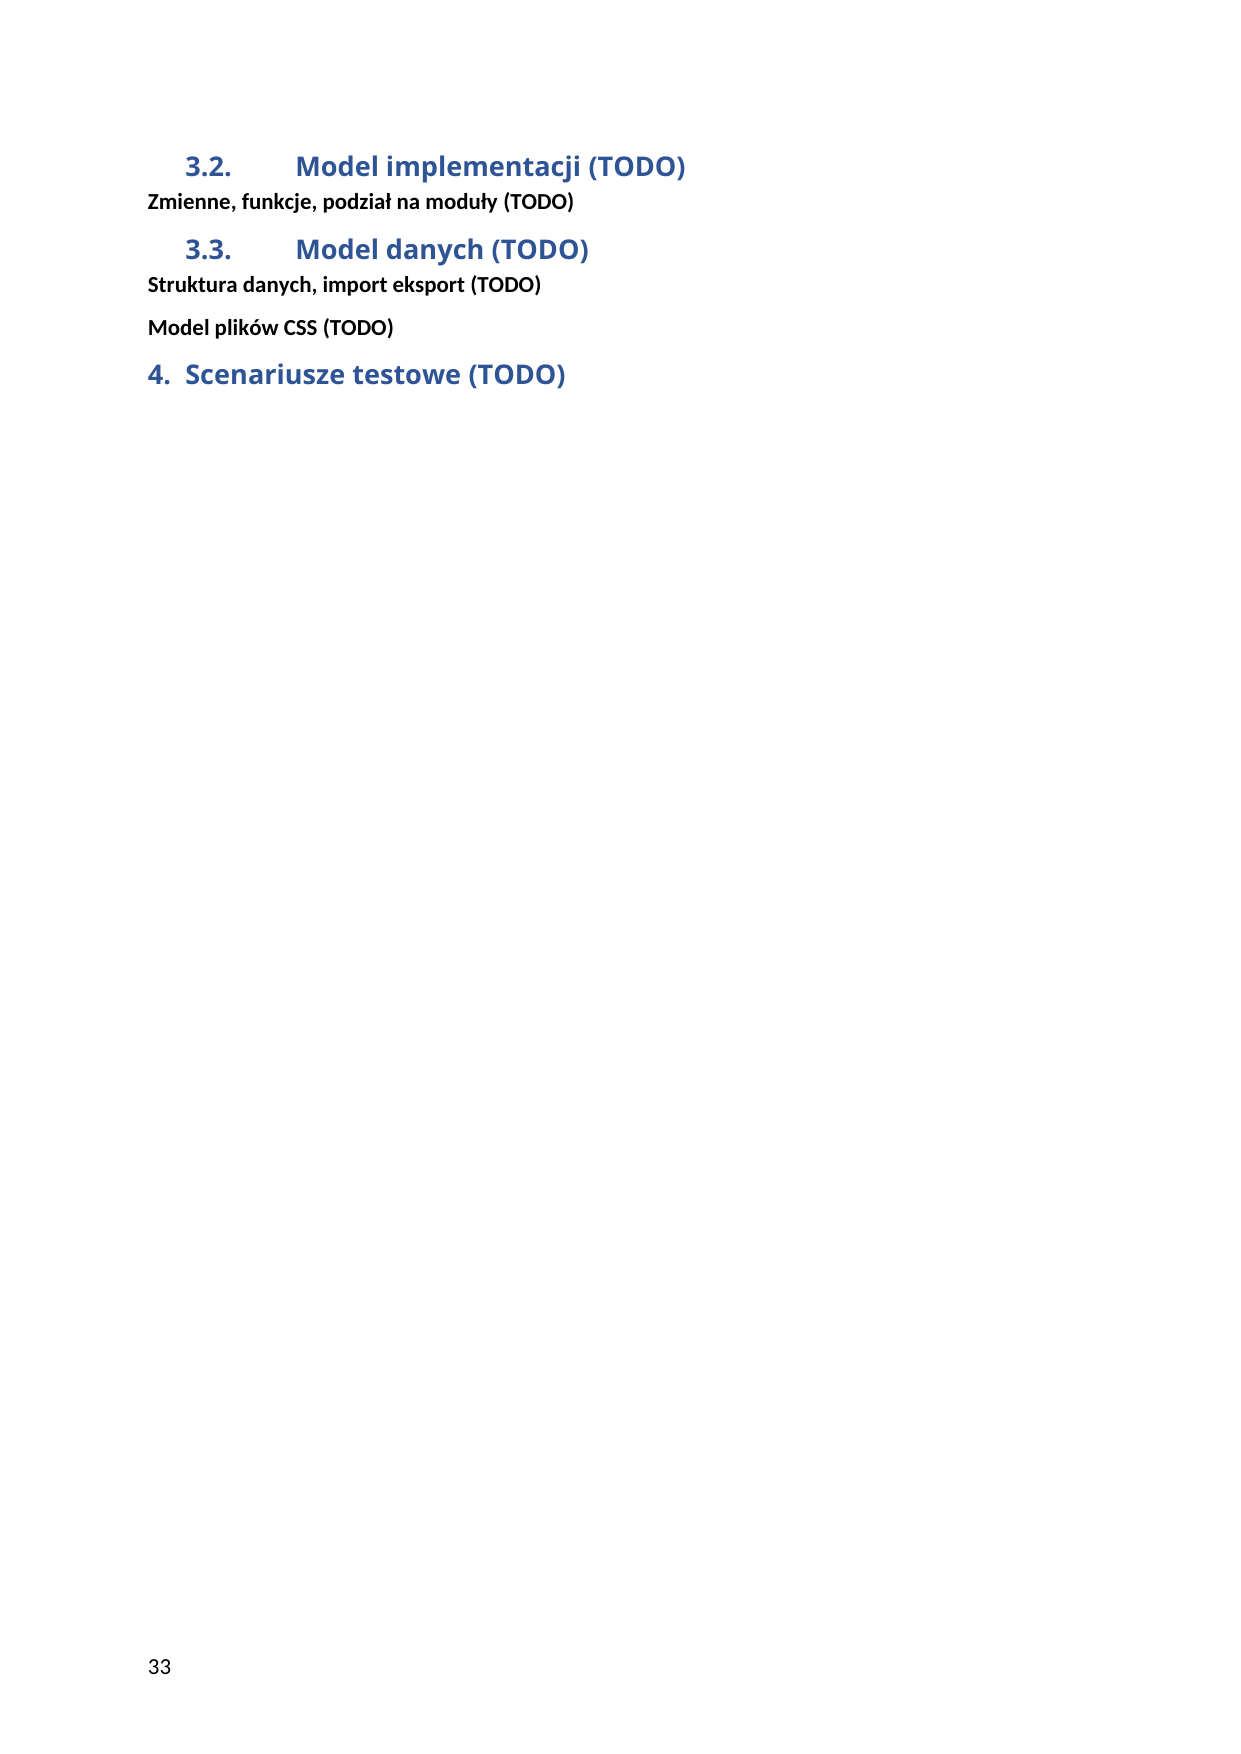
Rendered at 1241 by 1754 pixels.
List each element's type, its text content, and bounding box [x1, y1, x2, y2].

subtitle Model danych (TODO) [185, 230, 1093, 267]
text Zmienne, funkcje, podział na moduły (TODO) [148, 187, 1093, 215]
subtitle Scenariusze testowe (TODO) [148, 355, 1093, 392]
text Model plików CSS (TODO) [148, 313, 1093, 341]
text Struktura danych, import eksport (TODO) [148, 270, 1093, 298]
subtitle Model implementacji (TODO) [185, 148, 1093, 184]
